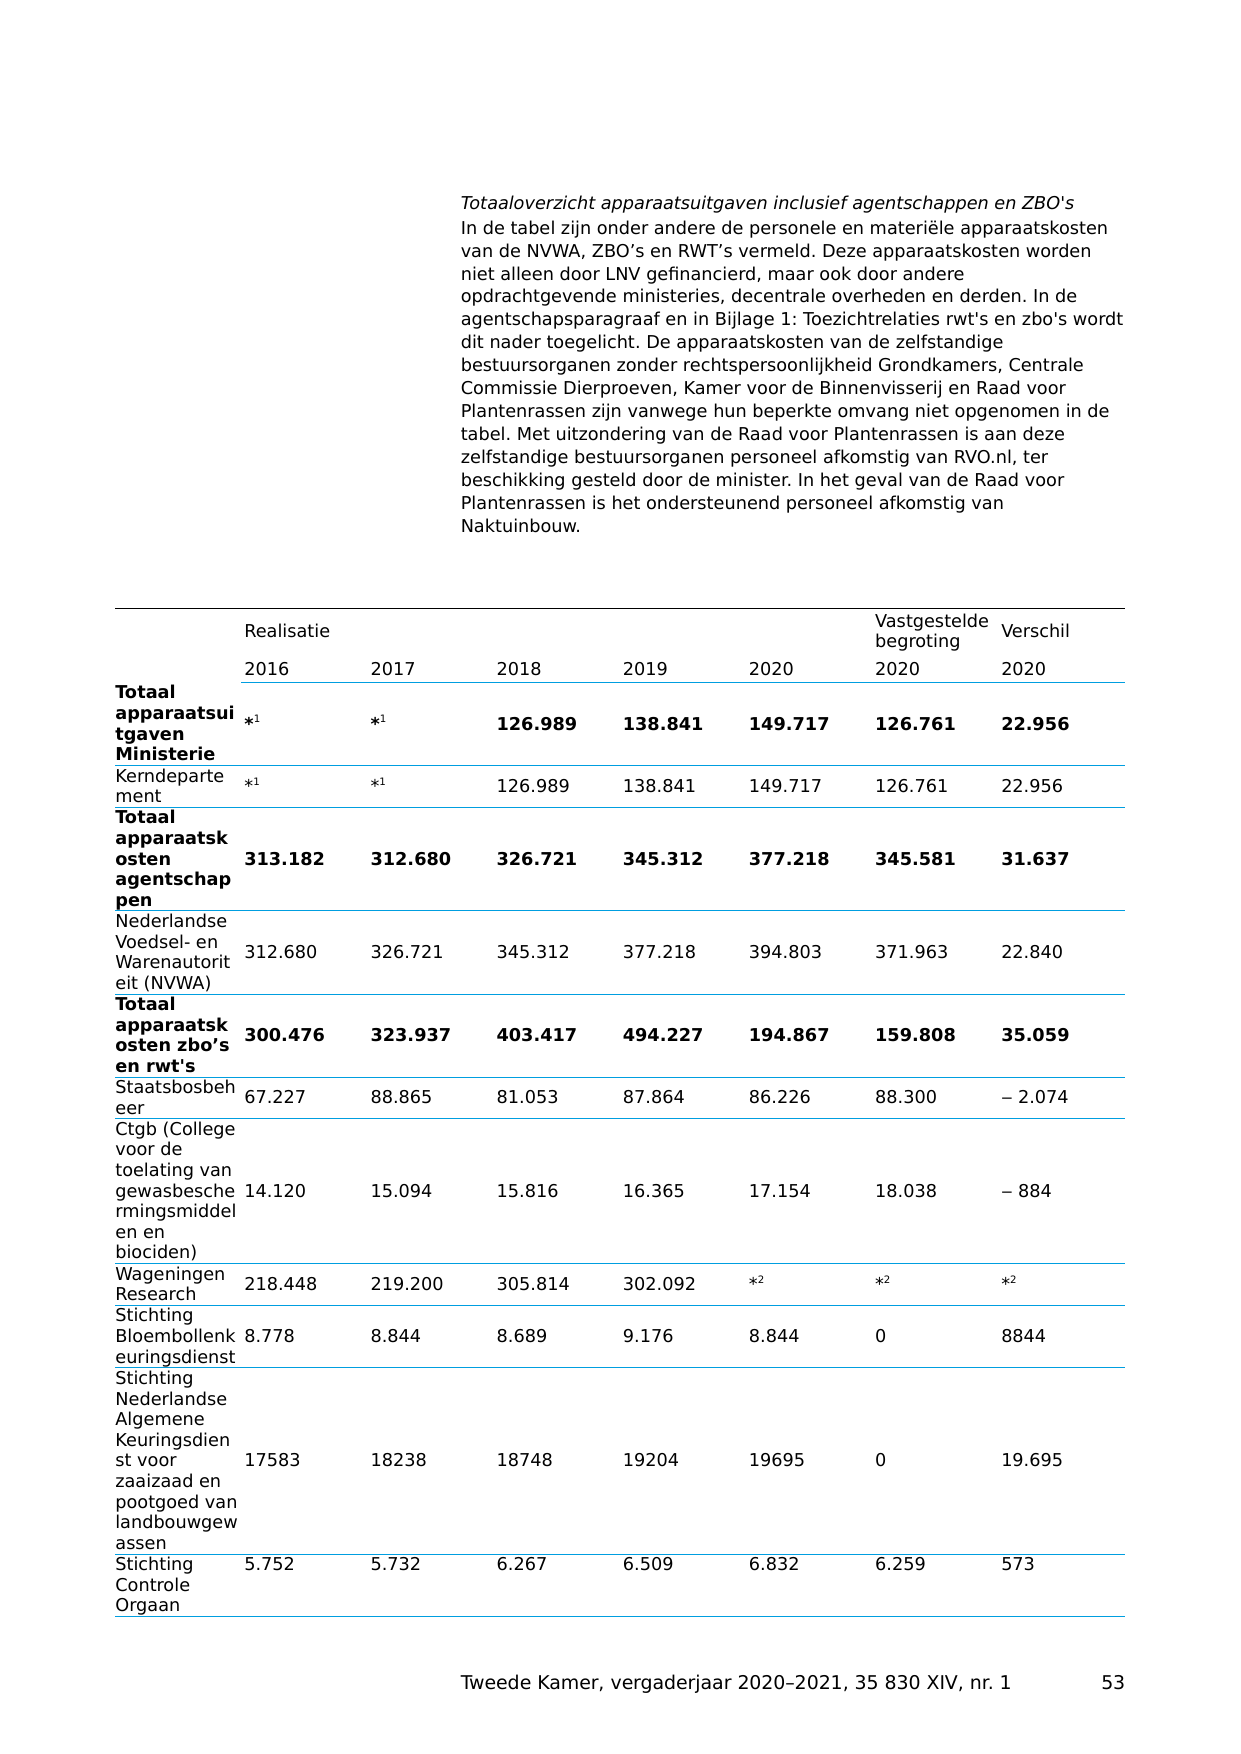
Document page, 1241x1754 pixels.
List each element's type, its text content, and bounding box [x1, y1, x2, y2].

table_cell 326.721 [368, 911, 493, 993]
table_cell 22.956 [998, 766, 1125, 807]
table_cell 300.476 [241, 995, 367, 1076]
table_cell *1 [241, 766, 367, 807]
table_cell 31.637 [998, 808, 1125, 910]
table_cell 15.094 [368, 1119, 493, 1263]
table_cell 8.844 [368, 1306, 493, 1367]
table_cell 312.680 [241, 911, 367, 993]
table_cell 219.200 [368, 1264, 493, 1305]
table_cell 14.120 [241, 1119, 367, 1263]
table_cell 159.808 [872, 995, 998, 1076]
table_cell 8844 [998, 1306, 1125, 1367]
table_cell Stichting Controle Orgaan [115, 1555, 241, 1616]
table_cell 323.937 [368, 995, 493, 1076]
table_cell 326.721 [494, 808, 620, 910]
table_cell 345.581 [872, 808, 998, 910]
table_cell *1 [368, 683, 493, 765]
table_cell 126.761 [872, 683, 998, 765]
table_cell 2020 [998, 655, 1125, 682]
table_cell 19695 [746, 1368, 872, 1553]
table_cell ‒ 2.074 [998, 1078, 1125, 1118]
table_cell 494.227 [620, 995, 746, 1076]
table_cell 138.841 [620, 766, 746, 807]
table_cell 88.300 [872, 1078, 998, 1118]
table_cell Vastgestelde begroting [872, 609, 998, 655]
text In de tabel zijn onder andere de personele en materiële apparaatskosten van de NVWA, ZBO’s en RWT’s vermeld. Deze apparaatskosten worden niet alleen door LNV gefinancierd, maar ook door andere opdrachtgevende ministeries, decentrale overheden en derden. In de agentschapsparagraaf en in Bijlage 1: Toezichtrelaties rwt's en zbo's wordt dit nader toegelicht. De apparaatskosten van de zelfstandige bestuursorganen zonder rechtspersoonlijkheid Grondkamers, Centrale Commissie Dierproeven, Kamer voor de Binnenvisserij en Raad voor Plantenrassen zijn vanwege hun beperkte omvang niet opgenomen in de tabel. Met uitzondering van de Raad voor Plantenrassen is aan deze zelfstandige bestuursorganen personeel afkomstig van RVO.nl, ter beschikking gesteld door de minister. In het geval van de Raad voor Plantenrassen is het ondersteunend personeel afkomstig van Naktuinbouw. [461, 216, 1125, 537]
table_cell [115, 609, 241, 682]
table_cell 377.218 [746, 808, 872, 910]
table_cell 371.963 [872, 911, 998, 993]
table_cell Totaal apparaatskosten agentschappen [115, 808, 241, 910]
table_cell 345.312 [494, 911, 620, 993]
table_cell 6.259 [872, 1555, 998, 1616]
table_cell 17583 [241, 1368, 367, 1553]
table_cell 87.864 [620, 1078, 746, 1118]
table_cell 194.867 [746, 995, 872, 1076]
table_cell 88.865 [368, 1078, 493, 1118]
table_cell Stichting Bloembollenkeuringsdienst [115, 1306, 241, 1367]
table_cell 313.182 [241, 808, 367, 910]
table_cell *2 [746, 1264, 872, 1305]
table_cell *1 [368, 766, 493, 807]
table_cell 573 [998, 1555, 1125, 1616]
table_cell 126.761 [872, 766, 998, 807]
table_cell 22.956 [998, 683, 1125, 765]
table_cell *2 [998, 1264, 1125, 1305]
table_cell 2020 [746, 655, 872, 682]
table_cell 0 [872, 1306, 998, 1367]
table_cell 5.752 [241, 1555, 367, 1616]
table_cell Totaal apparaatskosten zbo’s en rwt's [115, 995, 241, 1076]
table_cell 305.814 [494, 1264, 620, 1305]
table_cell 18238 [368, 1368, 493, 1553]
table_cell 19.695 [998, 1368, 1125, 1553]
table_cell Realisatie [241, 609, 872, 655]
table_cell 345.312 [620, 808, 746, 910]
table_cell Wageningen Research [115, 1264, 241, 1305]
table_cell Nederlandse Voedsel- en Warenautoriteit (NVWA) [115, 911, 241, 993]
table_cell *2 [872, 1264, 998, 1305]
table_cell 19204 [620, 1368, 746, 1553]
table_cell 2016 [241, 655, 367, 682]
table_cell 9.176 [620, 1306, 746, 1367]
table_cell Ctgb (College voor de toelating van gewasbeschermingsmiddelen en biociden) [115, 1119, 241, 1263]
table_cell 2019 [620, 655, 746, 682]
table_cell 18.038 [872, 1119, 998, 1263]
table_cell 81.053 [494, 1078, 620, 1118]
table_cell Kerndepartement [115, 766, 241, 807]
table_cell 67.227 [241, 1078, 367, 1118]
table_cell 377.218 [620, 911, 746, 993]
table_cell 8.844 [746, 1306, 872, 1367]
table_cell 394.803 [746, 911, 872, 993]
table_cell 149.717 [746, 683, 872, 765]
table_cell 18748 [494, 1368, 620, 1553]
table_cell 149.717 [746, 766, 872, 807]
table_cell 6.832 [746, 1555, 872, 1616]
table_cell 2018 [494, 655, 620, 682]
table_cell 22.840 [998, 911, 1125, 993]
table_cell 6.267 [494, 1555, 620, 1616]
text Totaaloverzicht apparaatsuitgaven inclusief agentschappen en ZBO's [461, 191, 1125, 214]
table_cell 16.365 [620, 1119, 746, 1263]
table_cell 8.689 [494, 1306, 620, 1367]
table_cell *1 [241, 683, 367, 765]
table_cell ‒ 884 [998, 1119, 1125, 1263]
table_cell 126.989 [494, 766, 620, 807]
table_cell 17.154 [746, 1119, 872, 1263]
table_cell Verschil [998, 609, 1125, 655]
table_cell 302.092 [620, 1264, 746, 1305]
table_cell 2017 [368, 655, 493, 682]
table_cell Stichting Nederlandse Algemene Keuringsdienst voor zaaizaad en pootgoed van landbouwgewassen [115, 1368, 241, 1553]
table_header Totaaloverzicht apparaatsuitgaven/kosten inclusief agentschappen en Zelfstandige Bestuursorganen/Rechtspersonen met een wettelijke taak (bedragen x € 1.000) [115, 560, 1125, 607]
table_cell Totaal apparaatsuitgaven Ministerie [115, 682, 241, 765]
table_cell 8.778 [241, 1306, 367, 1367]
table_cell 2020 [872, 655, 998, 682]
table_cell 218.448 [241, 1264, 367, 1305]
table_cell 35.059 [998, 995, 1125, 1076]
table_cell 5.732 [368, 1555, 493, 1616]
table_cell 86.226 [746, 1078, 872, 1118]
table_cell 126.989 [494, 683, 620, 765]
table_cell 403.417 [494, 995, 620, 1076]
table_cell Staatsbosbeheer [115, 1078, 241, 1118]
table_cell 312.680 [368, 808, 493, 910]
table_cell 0 [872, 1368, 998, 1553]
table_cell 138.841 [620, 683, 746, 765]
table_cell 6.509 [620, 1555, 746, 1616]
table_cell 15.816 [494, 1119, 620, 1263]
